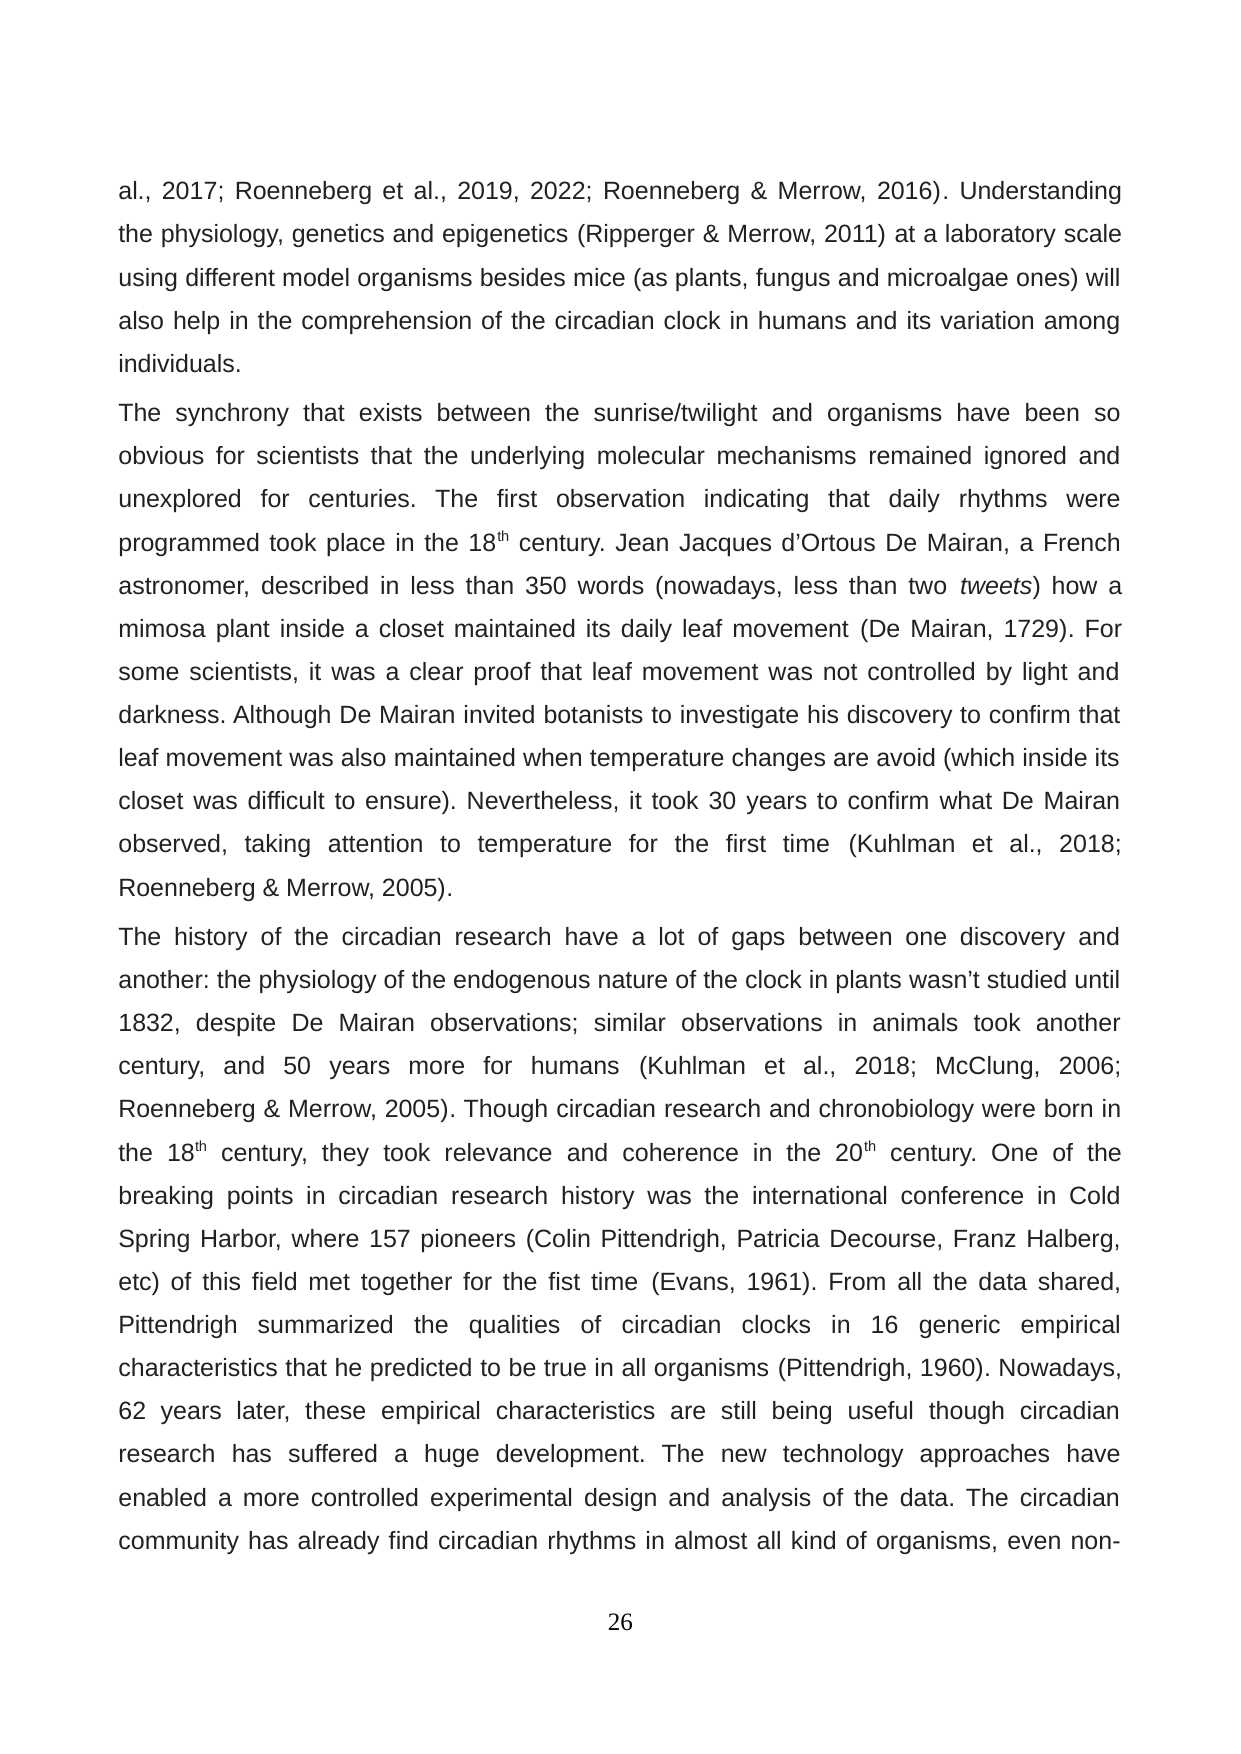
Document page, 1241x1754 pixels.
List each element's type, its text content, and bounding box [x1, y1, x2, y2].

text The synchrony that exists between the sunrise/twilight and organisms have been so obvious for scientists that the underlying molecular mechanisms remained ignored and unexplored for centuries. The first observation indicating that daily rhythms were programmed took place in the 18th century. Jean Jacques d’Ortous De Mairan, a French astronomer, described in less than 350 words (nowadays, less than two tweets) how a mimosa plant inside a closet maintained its daily leaf movement (De Mairan, 1729)⁠. For some scientists, it was a clear proof that leaf movement was not controlled by light and darkness. Although De Mairan invited botanists to investigate his discovery to confirm that leaf movement was also maintained when temperature changes are avoid (which inside its closet was difficult to ensure). Nevertheless, it took 30 years to confirm what De Mairan observed, taking attention to temperature for the first time (Kuhlman et al., 2018; Roenneberg & Merrow, 2005)⁠. [118, 398, 1122, 901]
text al., 2017; Roenneberg et al., 2019, 2022; Roenneberg & Merrow, 2016). Understanding the physiology, genetics and epigenetics (Ripperger & Merrow, 2011)⁠ at a laboratory scale using different model organisms besides mice (as plants, fungus and microalgae ones) will also help in the comprehension of the circadian clock in humans and its variation among individuals. [118, 176, 1122, 378]
text The history of the circadian research have a lot of gaps between one discovery and another: the physiology of the endogenous nature of the clock in plants wasn’t studied until 1832, despite De Mairan observations; similar observations in animals took another century, and 50 years more for humans (Kuhlman et al., 2018; McClung, 2006; Roenneberg & Merrow, 2005)⁠. Though circadian research and chronobiology were born in the 18th century, they took relevance and coherence in the 20th century. One of the breaking points in circadian research history was the international conference in Cold Spring Harbor, where 157 pioneers (Colin Pittendrigh, Patricia Decourse, Franz Halberg, etc) of this field met together for the fist time (Evans, 1961)⁠. From all the data shared, Pittendrigh summarized the qualities of circadian clocks in 16 generic empirical characteristics that he predicted to be true in all organisms (Pittendrigh, 1960)⁠. Nowadays, 62 years later, these empirical characteristics are still being useful though circadian research has suffered a huge development. The new technology approaches have enabled a more controlled experimental design and analysis of the data. The circadian community has already find circadian rhythms in almost all kind of organisms, even non- [118, 922, 1122, 1554]
